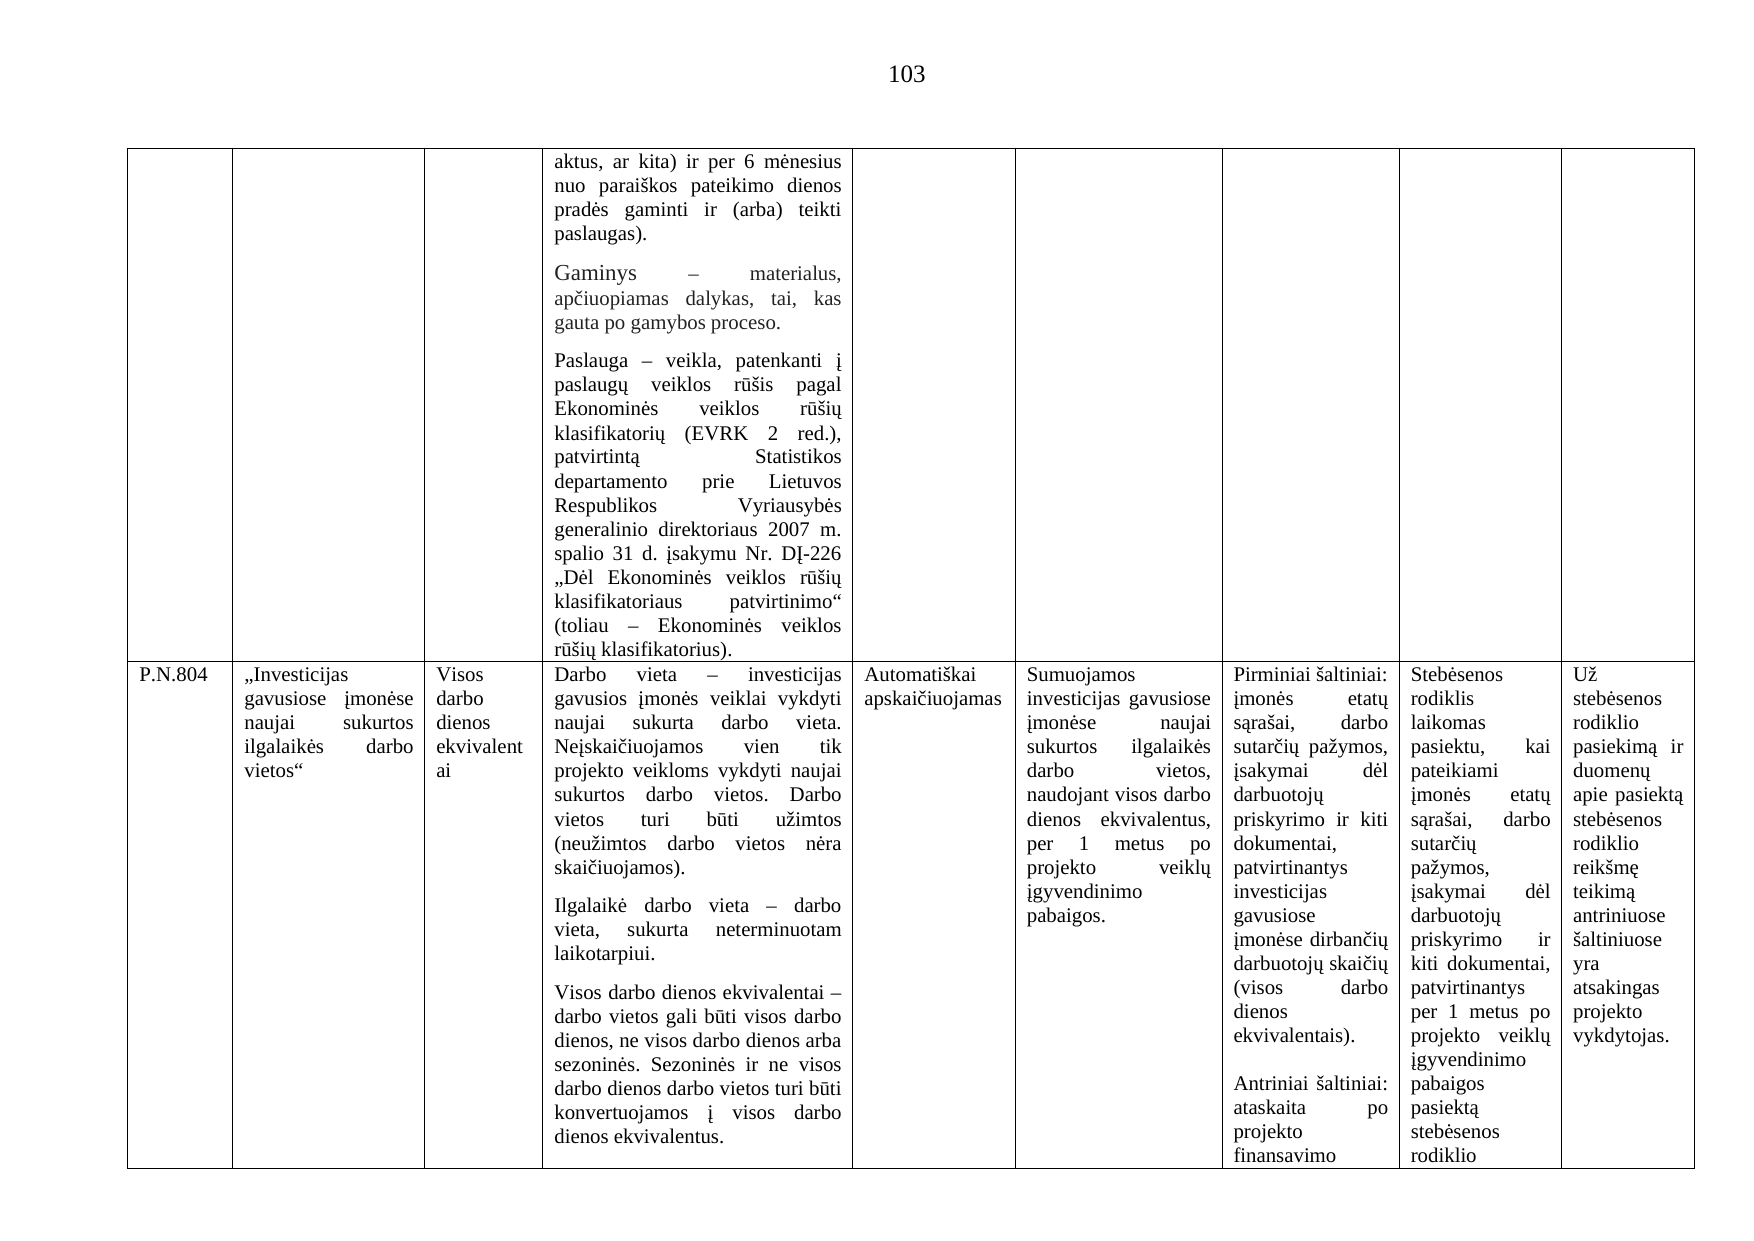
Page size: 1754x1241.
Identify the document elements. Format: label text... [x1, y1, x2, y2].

table_cell Automatiškai apskaičiuojamas [853, 662, 1015, 1167]
table_cell aktus, ar kita) ir per 6 mėnesius nuo paraiškos pateikimo dienos pradės gaminti ir (arba) teikti paslaugas). Gaminys – materialus, apčiuopiamas dalykas, tai, kas gauta po gamybos proceso. Paslauga – veikla, patenkanti į paslaugų veiklos rūšis pagal Ekonominės veiklos rūšių klasifikatorių (EVRK 2 red.), patvirtintą Statistikos departamento prie Lietuvos Respublikos Vyriausybės generalinio direktoriaus 2007 m. spalio 31 d. įsakymu Nr. DĮ-226 „Dėl Ekonominės veiklos rūšių klasifikatoriaus patvirtinimo“ (toliau – Ekonominės veiklos rūšių klasifikatorius). [543, 149, 852, 661]
table_cell Už stebėsenos rodiklio pasiekimą ir duomenų apie pasiektą stebėsenos rodiklio reikšmę teikimą antriniuose šaltiniuose yra atsakingas projekto vykdytojas. [1562, 662, 1694, 1167]
table_cell [1562, 149, 1694, 661]
table_cell Darbo vieta – investicijas gavusios įmonės veiklai vykdyti naujai sukurta darbo vieta. Neįskaičiuojamos vien tik projekto veikloms vykdyti naujai sukurtos darbo vietos. Darbo vietos turi būti užimtos (neužimtos darbo vietos nėra skaičiuojamos). Ilgalaikė darbo vieta – darbo vieta, sukurta neterminuotam laikotarpiui. Visos darbo dienos ekvivalentai – darbo vietos gali būti visos darbo dienos, ne visos darbo dienos arba sezoninės. Sezoninės ir ne visos darbo dienos darbo vietos turi būti konvertuojamos į visos darbo dienos ekvivalentus. [543, 662, 852, 1167]
table_cell „Investicijas gavusiose įmonėse naujai sukurtos ilgalaikės darbo vietos“ [233, 662, 424, 1167]
table_cell Sumuojamos investicijas gavusiose įmonėse naujai sukurtos ilgalaikės darbo vietos, naudojant visos darbo dienos ekvivalentus, per 1 metus po projekto veiklų įgyvendinimo pabaigos. [1016, 662, 1222, 1167]
table_cell Pirminiai šaltiniai: įmonės etatų sąrašai, darbo sutarčių pažymos, įsakymai dėl darbuotojų priskyrimo ir kiti dokumentai, patvirtinantys investicijas gavusiose įmonėse dirbančių darbuotojų skaičių (visos darbo dienos ekvivalentais). Antriniai šaltiniai: ataskaita po projekto finansavimo [1223, 662, 1399, 1167]
table_cell Stebėsenos rodiklis laikomas pasiektu, kai pateikiami įmonės etatų sąrašai, darbo sutarčių pažymos, įsakymai dėl darbuotojų priskyrimo ir kiti dokumentai, patvirtinantys per 1 metus po projekto veiklų įgyvendinimo pabaigos pasiektą stebėsenos rodiklio [1400, 662, 1561, 1167]
table_cell P.N.804 [128, 662, 232, 1167]
table_cell Visos darbo dienos ekvivalentai [425, 662, 542, 1167]
table_cell [853, 149, 1015, 661]
table_cell [1223, 149, 1399, 661]
table_cell [233, 149, 424, 661]
table_cell [1016, 149, 1222, 661]
table_cell [128, 149, 232, 661]
table_cell [1400, 149, 1561, 661]
table_cell [425, 149, 542, 661]
